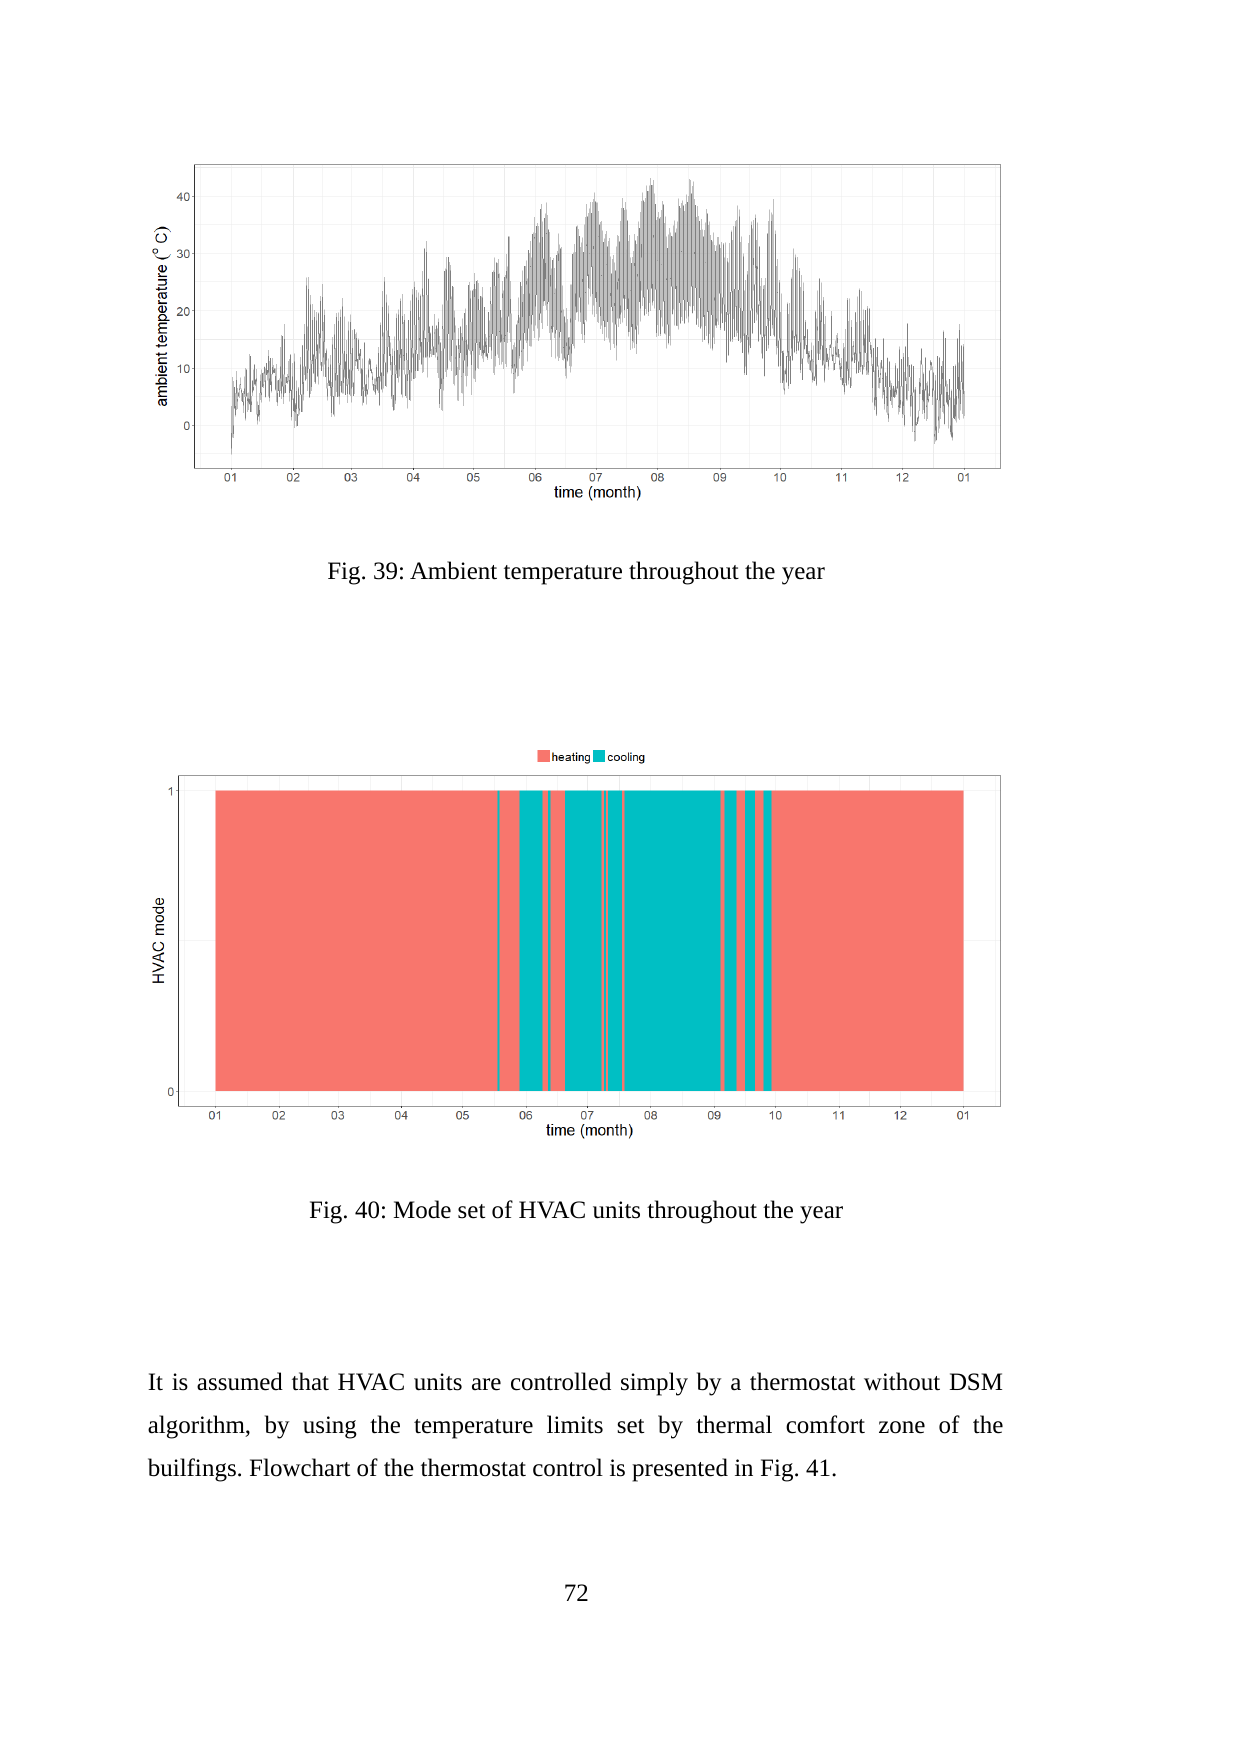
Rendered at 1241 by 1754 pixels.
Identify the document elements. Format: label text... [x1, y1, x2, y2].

picture [147, 160, 1005, 503]
text Fig. 40: Mode set of HVAC units throughout the year [148, 1195, 1004, 1223]
picture [147, 741, 1005, 1141]
text Fig. 39: Ambient temperature throughout the year [148, 556, 1004, 585]
text It is assumed that HVAC units are controlled simply by a thermostat without DSM algorithm, by using the temperature limits set by thermal comfort zone of the builfings. Flowchart of the thermostat control is presented in Fig. 41. [148, 1367, 1004, 1482]
